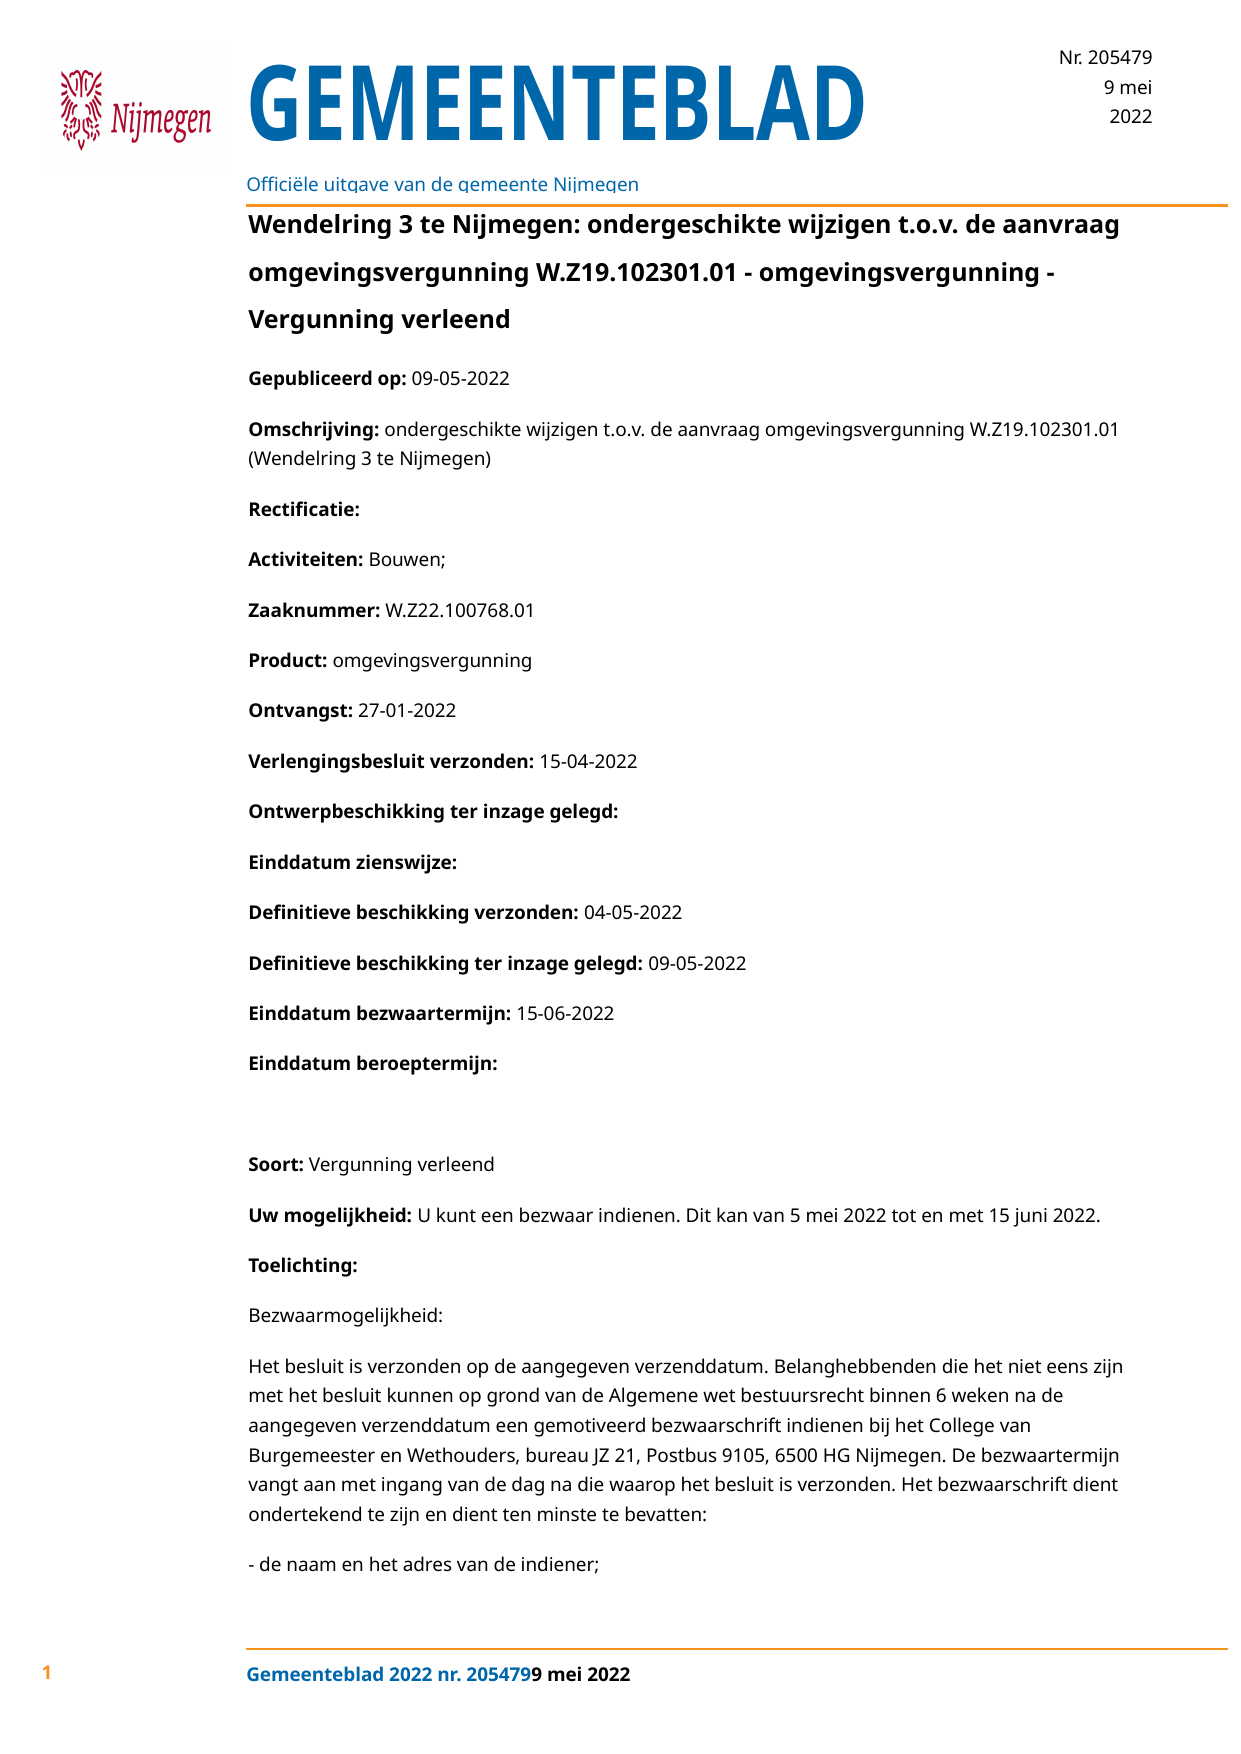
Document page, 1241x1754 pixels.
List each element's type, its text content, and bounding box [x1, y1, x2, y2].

picture [41, 47, 231, 172]
text Bezwaarmogelijkheid: [248, 1303, 1152, 1328]
text Einddatum bezwaartermijn: 15-06-2022 [248, 1000, 1152, 1026]
text Ontwerpbeschikking ter inzage gelegd: [248, 798, 1152, 824]
text Verlengingsbesluit verzonden: 15-04-2022 [248, 748, 1152, 774]
text Toelichting: [248, 1252, 1152, 1278]
text Einddatum zienswijze: [248, 849, 1152, 874]
text Het besluit is verzonden op de aangegeven verzenddatum. Belanghebbenden die het niet eens zijn met het besluit kunnen op grond van de Algemene wet bestuursrecht binnen 6 weken na de aangegeven verzenddatum een gemotiveerd bezwaarschrift indienen bij het College van Burgemeester en Wethouders, bureau JZ 21, Postbus 9105, 6500 HG Nijmegen. De bezwaartermijn vangt aan met ingang van de dag na die waarop het besluit is verzonden. Het bezwaarschrift dient ondertekend te zijn en dient ten minste te bevatten: [248, 1353, 1152, 1527]
text Definitieve beschikking ter inzage gelegd: 09-05-2022 [248, 950, 1152, 975]
text Activiteiten: Bouwen; [248, 546, 1152, 572]
text Definitieve beschikking verzonden: 04-05-2022 [248, 899, 1152, 925]
text Gepubliceerd op: 09-05-2022 [248, 366, 1152, 391]
text Soort: Vergunning verleend [248, 1151, 1152, 1177]
text Zaaknummer: W.Z22.100768.01 [248, 597, 1152, 622]
text Omschrijving: ondergeschikte wijzigen t.o.v. de aanvraag omgevingsvergunning W.Z19.102301.01 (Wendelring 3 te Nijmegen) [248, 416, 1152, 471]
text Ontvangst: 27-01-2022 [248, 698, 1152, 723]
text Product: omgevingsvergunning [248, 647, 1152, 673]
text Rectificatie: [248, 496, 1152, 522]
text Wendelring 3 te Nijmegen: ondergeschikte wijzigen t.o.v. de aanvraag omgevingsvergunning W.Z19.102301.01 - omgevingsvergunning - Vergunning verleend [248, 207, 1152, 336]
text Einddatum beroeptermijn: [248, 1051, 1152, 1076]
text Uw mogelijkheid: U kunt een bezwaar indienen. Dit kan van 5 mei 2022 tot en met 15 juni 2022. [248, 1202, 1152, 1227]
text - de naam en het adres van de indiener; [248, 1551, 1152, 1577]
